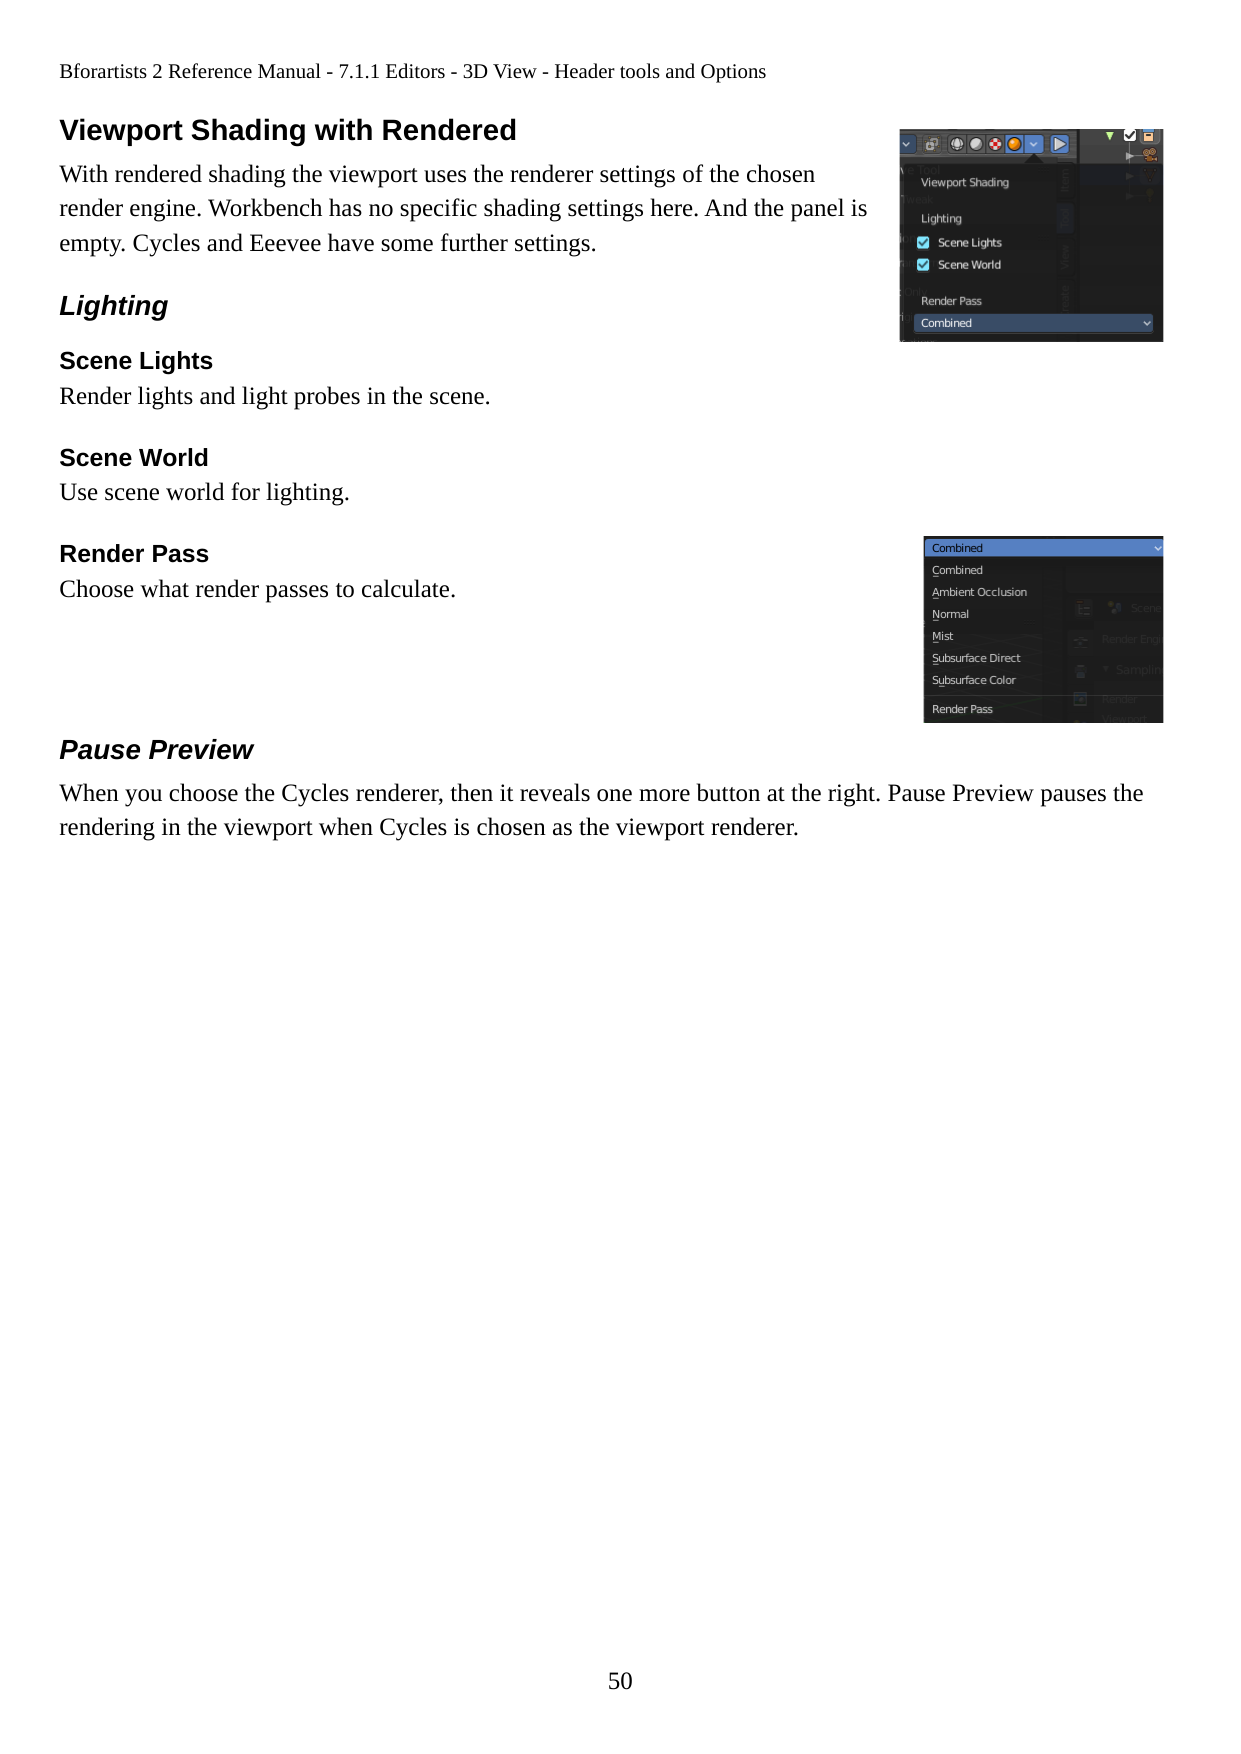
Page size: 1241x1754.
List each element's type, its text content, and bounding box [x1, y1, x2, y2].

subtitle [1164, 539, 1181, 567]
text Choose what render passes to calculate. [59, 574, 923, 602]
picture [923, 536, 1164, 723]
text When you choose the Cycles renderer, then it reveals one more button at the right. Pause Preview pauses the rendering in the viewport when Cycles is chosen as the viewport renderer. [59, 778, 1181, 841]
subtitle Viewport Shading with Rendered [59, 113, 1181, 146]
picture [899, 129, 1164, 342]
subtitle Scene World [59, 443, 1181, 471]
subtitle Lighting [59, 289, 899, 321]
text Render lights and light probes in the scene. [59, 381, 1181, 410]
text With rendered shading the viewport uses the renderer settings of the chosen render engine. Workbench has no specific shading settings here. And the panel is empty. Cycles and Eeevee have some further settings. [59, 159, 899, 257]
subtitle [1164, 289, 1181, 321]
subtitle Scene Lights [59, 346, 1181, 375]
subtitle Render Pass [59, 539, 923, 567]
subtitle Pause Preview [59, 733, 1181, 765]
text Use scene world for lighting. [59, 477, 1181, 506]
